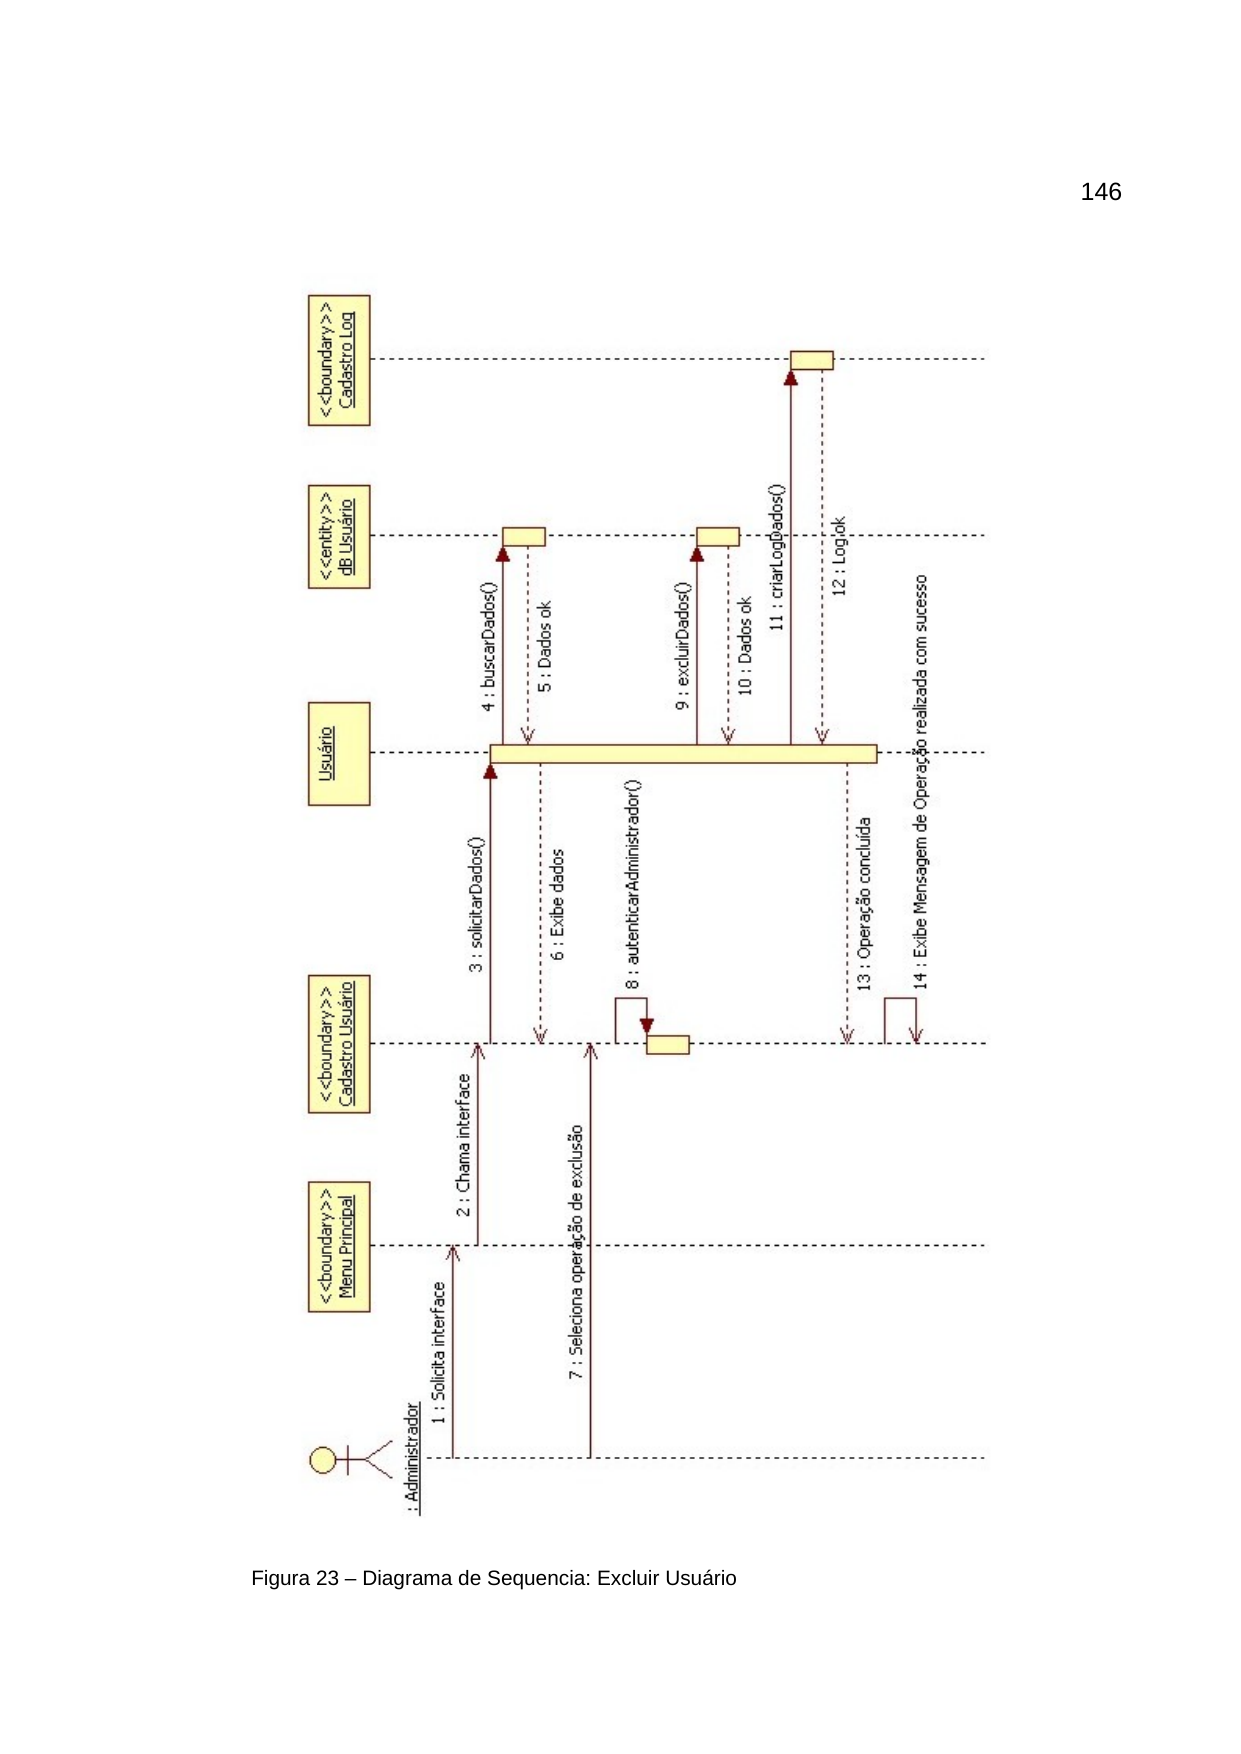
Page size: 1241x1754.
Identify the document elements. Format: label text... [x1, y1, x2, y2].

text Figura 23 – Diagrama de Sequencia: Excluir Usuário [177, 1554, 1122, 1589]
picture [277, 265, 1022, 1554]
